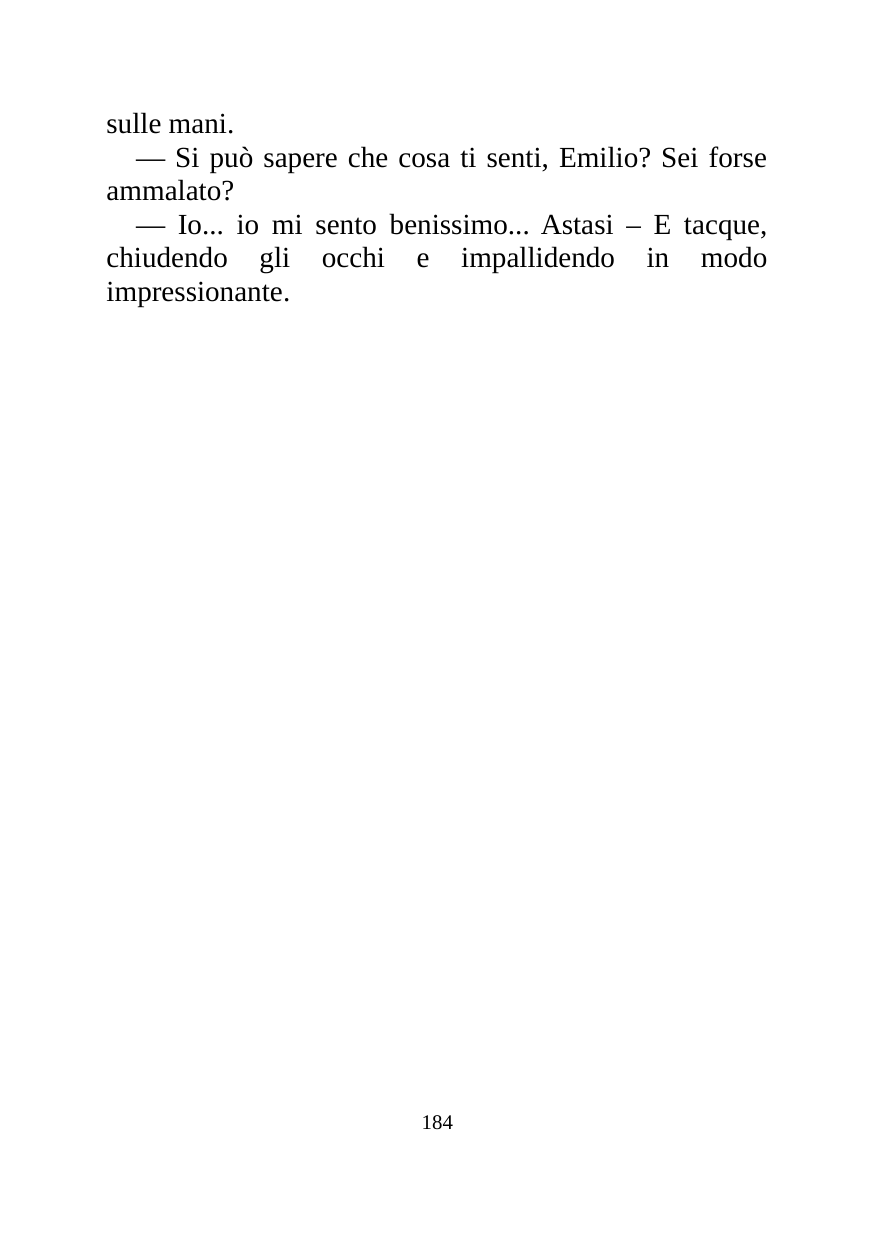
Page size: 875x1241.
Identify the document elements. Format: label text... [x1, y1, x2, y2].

text — Io... io mi sento benissimo... Astasi – E tacque, chiudendo gli occhi e impallidendo in modo impressionante. [106, 207, 768, 307]
text — Si può sapere che cosa ti senti, Emilio? Sei forse ammalato? [106, 140, 768, 207]
text sulle mani. [106, 106, 768, 140]
